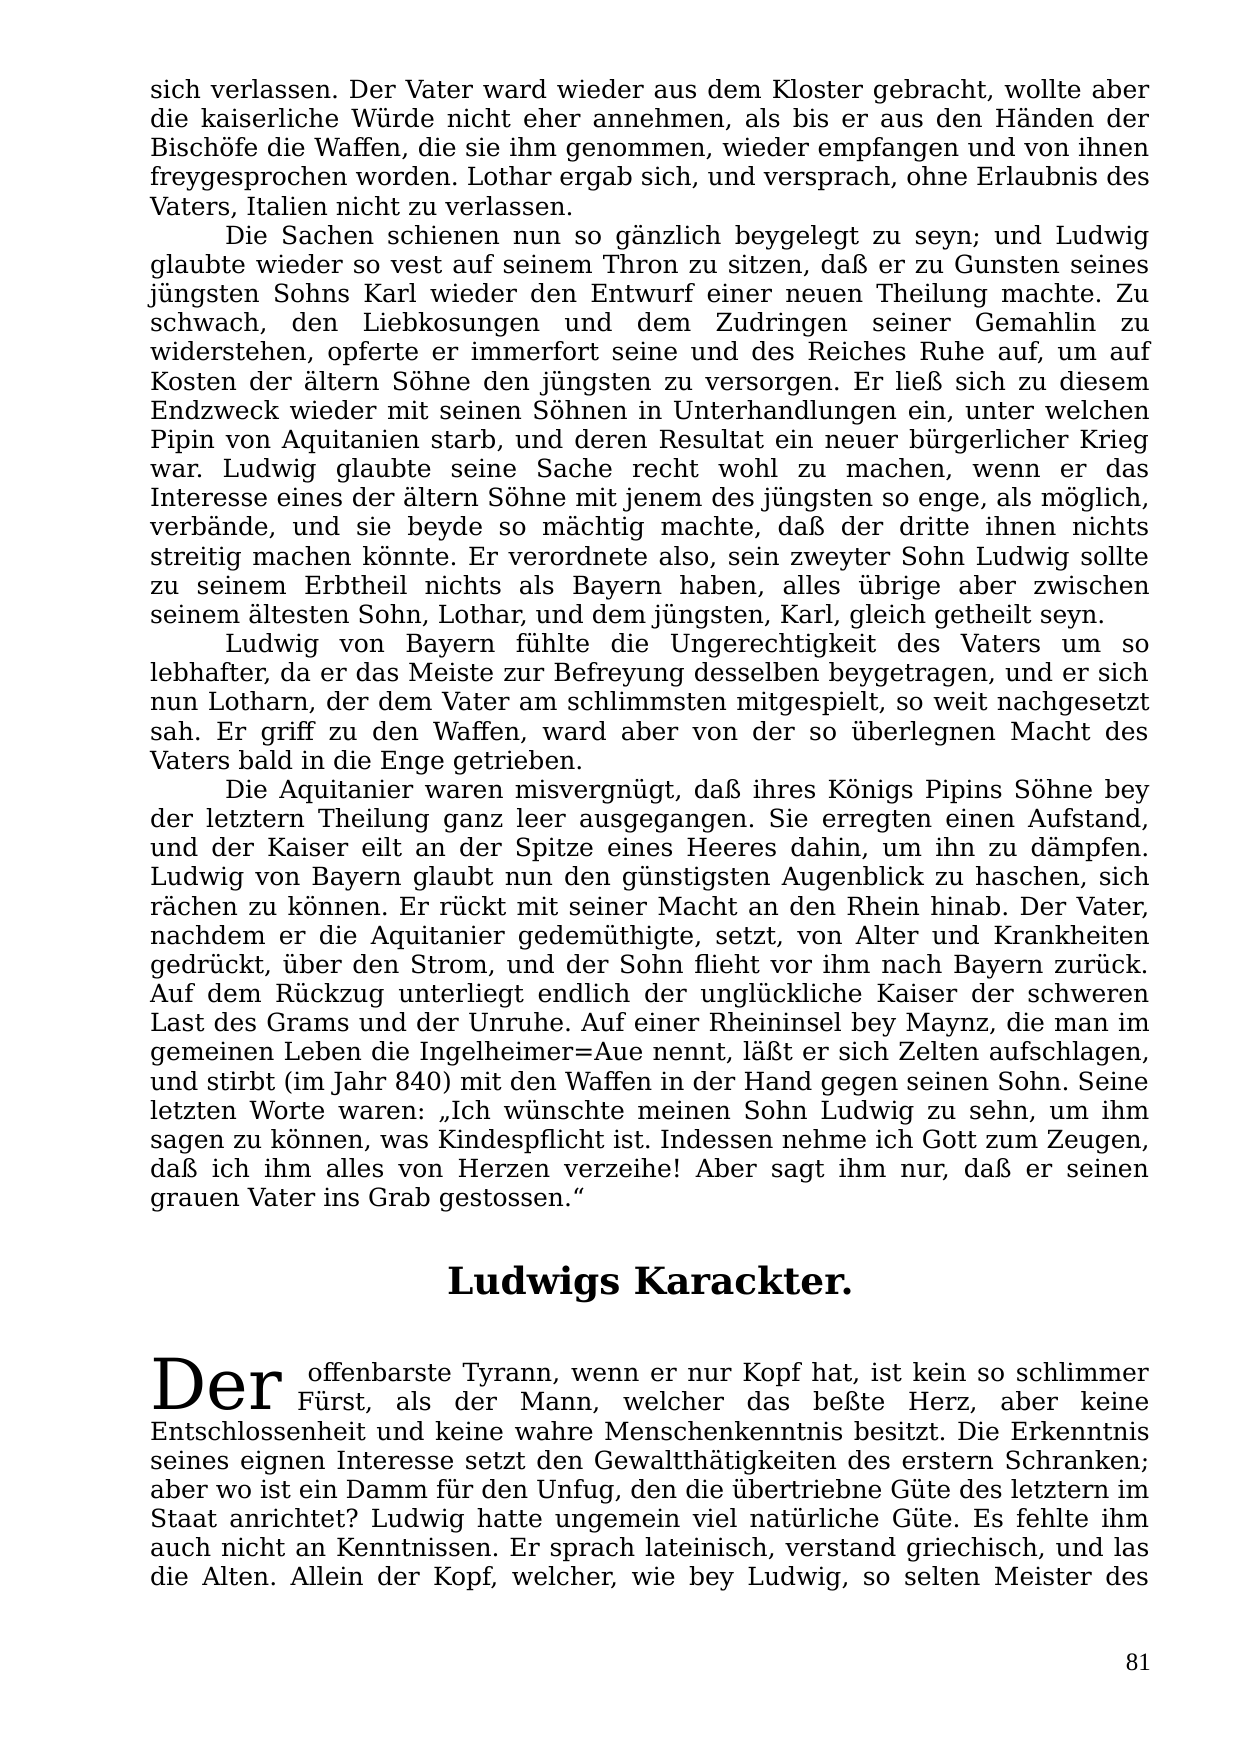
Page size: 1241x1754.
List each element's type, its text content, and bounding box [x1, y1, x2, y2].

text Ludwigs Karackter. [150, 1242, 1151, 1303]
text Die Sachen schienen nun so gänzlich beygelegt zu seyn; und Ludwig glaubte wieder so vest auf seinem Thron zu sitzen, daß er zu Gunsten seines jüngsten Sohns Karl wieder den Entwurf einer neuen Theilung machte. Zu schwach, den Liebkosungen und dem Zudringen seiner Gemahlin zu widerstehen, opferte er immerfort seine und des Reiches Ruhe auf, um auf Kosten der ältern Söhne den jüngsten zu versorgen. Er ließ sich zu diesem Endzweck wieder mit seinen Söhnen in Unterhandlungen ein, unter welchen Pipin von Aquitanien starb, und deren Resultat ein neuer bürgerlicher Krieg war. Ludwig glaubte seine Sache recht wohl zu machen, wenn er das Interesse eines der ältern Söhne mit jenem des jüngsten so enge, als möglich, verbände, und sie beyde so mächtig machte, daß der dritte ihnen nichts streitig machen könnte. Er verordnete also, sein zweyter Sohn Ludwig sollte zu seinem Erb­theil nichts als Bayern haben, alles übrige aber zwischen seinem ältesten Sohn, Lothar, und dem jüngsten, Karl, gleich getheilt seyn. [150, 221, 1151, 629]
text Der offenbarste Tyrann, wenn er nur Kopf hat, ist kein so schlimmer Fürst, als der Mann, welcher das beßte Herz, aber keine Entschlossenheit und keine wahre Menschenkenntnis besitzt. Die Erkenntnis seines eignen Interesse setzt den Gewaltthätigkeiten des erstern Schranken; aber wo ist ein Damm für den Unfug, den die übertriebne Güte des letztern im Staat anrichtet? Ludwig hatte ungemein viel natürliche Güte. Es fehlte ihm auch nicht an Kenntnissen. Er sprach lateinisch, verstand griechisch, und las die Alten. Allein der Kopf, welcher, wie bey Ludwig, so selten Meister des [150, 1358, 1151, 1592]
text Ludwig von Bayern fühlte die Ungerechtigkeit des Vaters um so lebhafter, da er das Meiste zur Befreyung desselben beygetragen, und er sich nun Lotharn, der dem Vater am schlimmsten mitgespielt, so weit nachgesetzt sah. Er griff zu den Waffen, ward aber von der so überlegnen Macht des Vaters bald in die Enge getrieben. [150, 629, 1151, 775]
text sich verlassen. Der Vater ward wieder aus dem Kloster gebracht, wollte aber die kaiserliche Würde nicht eher annehmen, als bis er aus den Händen der Bischöfe die Waffen, die sie ihm genommen, wieder empfangen und von ihnen freygesprochen worden. Lothar ergab sich, und versprach, ohne Erlaubnis des Vaters, Italien nicht zu verlassen. [150, 75, 1151, 221]
text Die Aquitanier waren misvergnügt, daß ihres Königs Pipins Söhne bey der letztern Theilung ganz leer ausgegangen. Sie erregten einen Aufstand, und der Kaiser eilt an der Spitze eines Heeres dahin, um ihn zu dämpfen. Ludwig von Bayern glaubt nun den günstigsten Augenblick zu haschen, sich rächen zu können. Er rückt mit seiner Macht an den Rhein hinab. Der Vater, nachdem er die Aquitanier gedemüthigte, setzt, von Alter und Krankheiten gedrückt, über den Strom, und der Sohn flieht vor ihm nach Bayern zurück. Auf dem Rückzug unterliegt endlich der unglückliche Kaiser der schweren Last des Grams und der Unruhe. Auf einer Rheininsel bey Maynz, die man im gemeinen Leben die Ingelheimer=Aue nennt, läßt er sich Zelten aufschlagen, und stirbt (im Jahr 840) mit den Waffen in der Hand gegen seinen Sohn. Seine letzten Worte waren: „Ich wünschte meinen Sohn Ludwig zu sehn, um ihm sagen zu können, was Kindespflicht ist. Indessen nehme ich Gott zum Zeugen, daß ich ihm alles von Herzen verzeihe! Aber sagt ihm nur, daß er seinen grauen Vater ins Grab gestossen.“ [150, 775, 1151, 1212]
